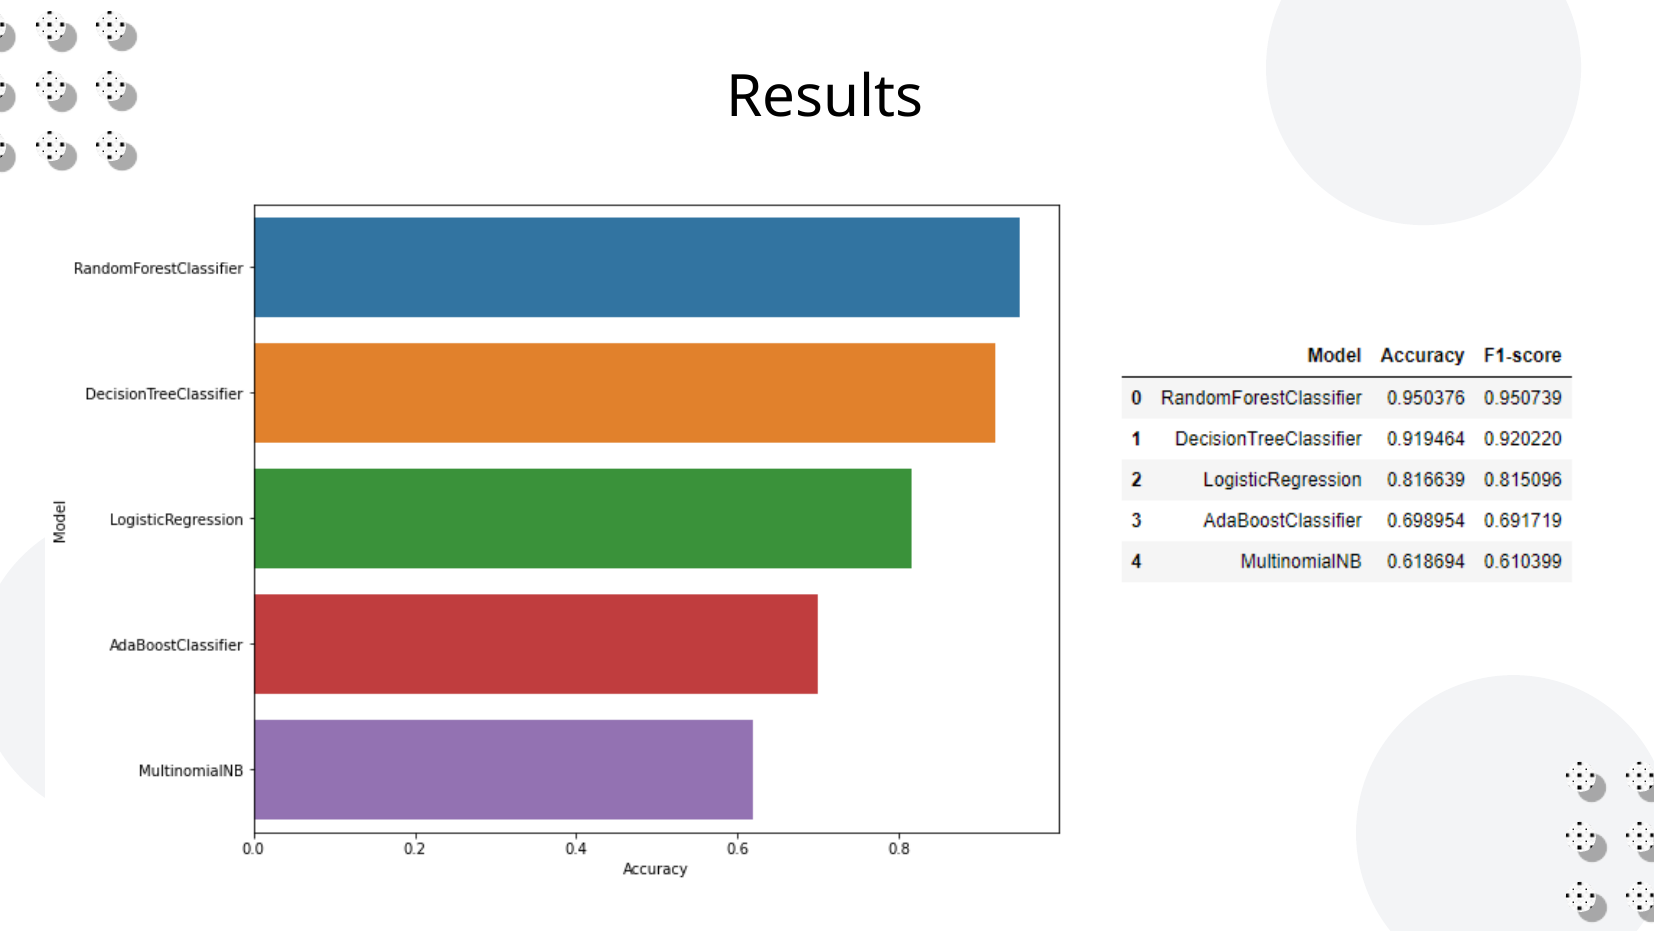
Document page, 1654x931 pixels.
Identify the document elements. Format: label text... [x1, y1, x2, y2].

picture [1119, 323, 1591, 595]
picture [95, 70, 126, 101]
picture [0, 74, 6, 99]
picture [35, 11, 66, 42]
picture [1625, 821, 1654, 852]
picture [1565, 821, 1596, 852]
picture [35, 130, 67, 162]
picture [45, 186, 1082, 889]
picture [1565, 881, 1596, 912]
picture [0, 133, 7, 159]
picture [1625, 881, 1654, 912]
picture [35, 70, 66, 102]
picture [95, 10, 126, 41]
picture [1625, 761, 1654, 792]
picture [95, 130, 127, 162]
picture [0, 14, 6, 39]
text_box Results [420, 46, 1231, 144]
picture [1565, 761, 1596, 792]
